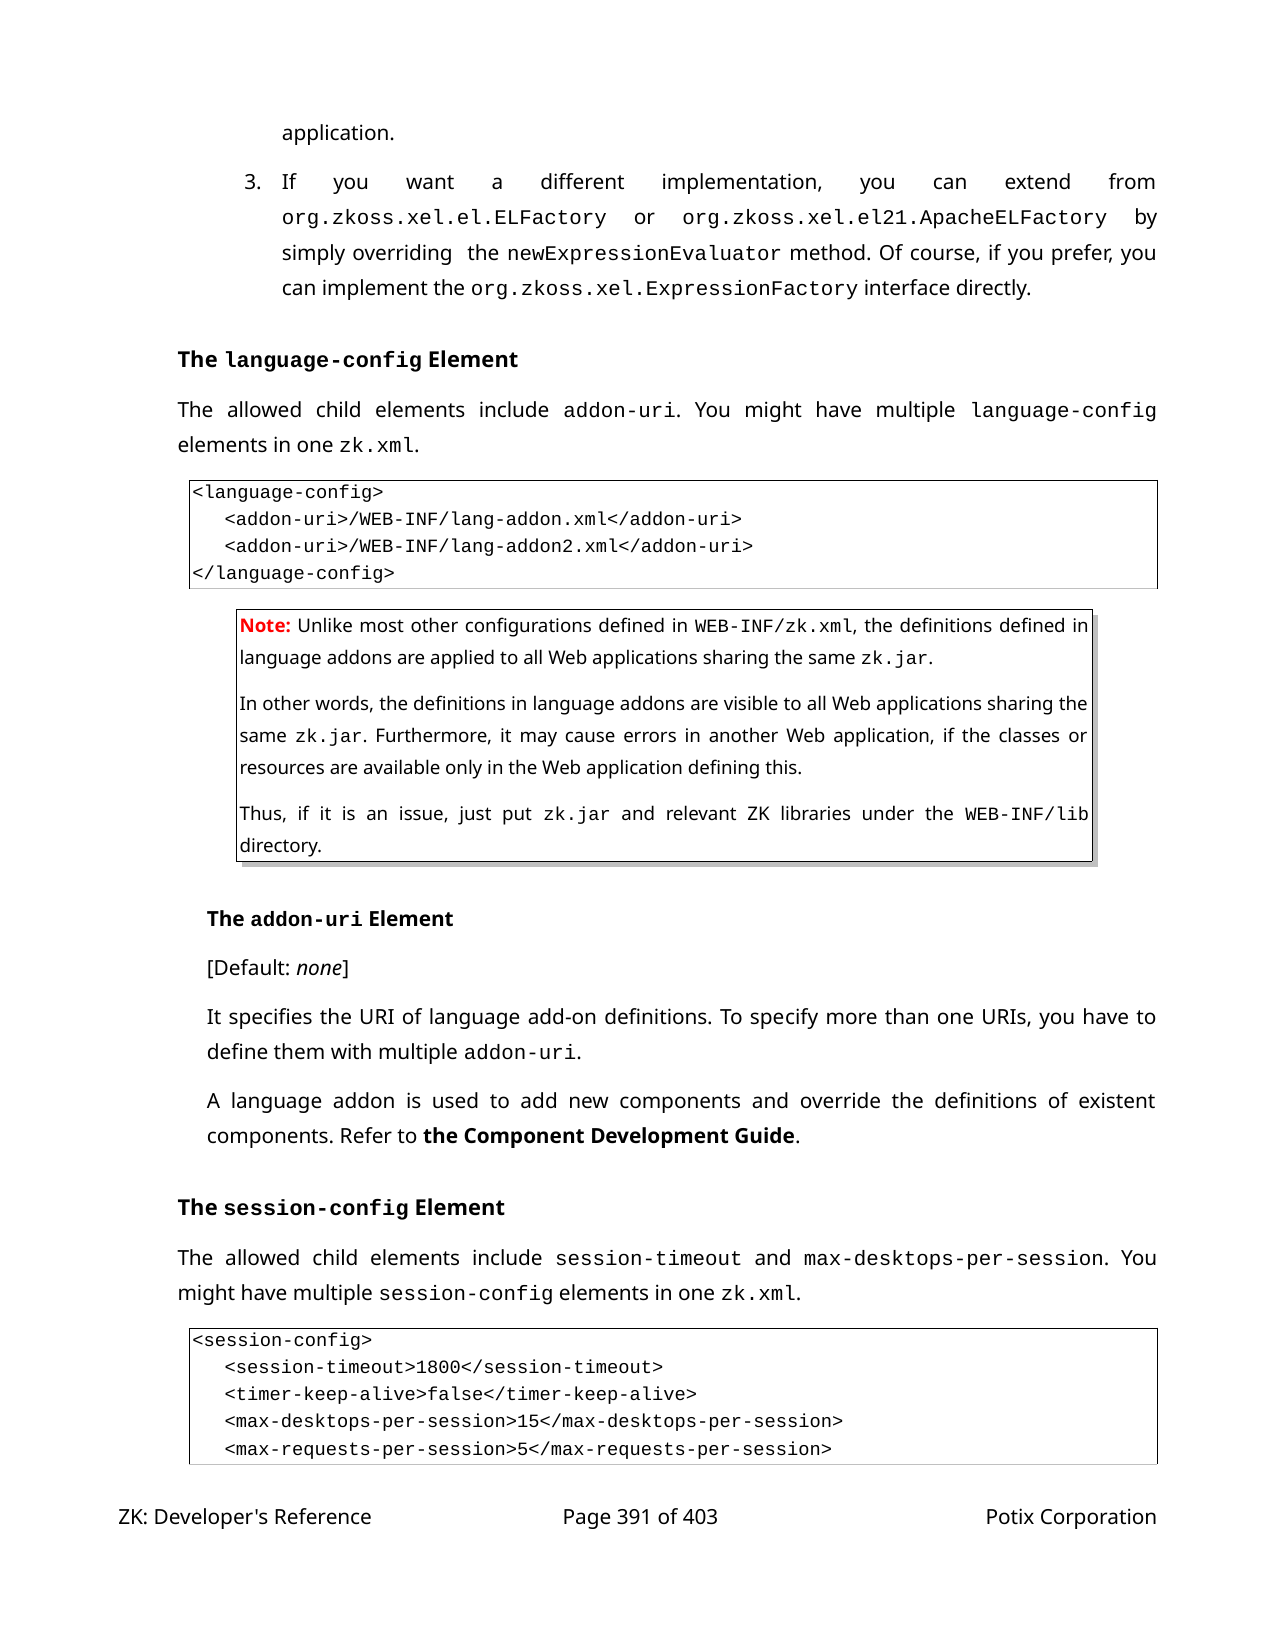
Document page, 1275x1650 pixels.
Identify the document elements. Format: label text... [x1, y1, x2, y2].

text <max-desktops-per-session>15</max-desktops-per-session> [190, 1409, 1157, 1433]
list application. [244, 118, 1157, 146]
text Note: Unlike most other configurations defined in WEB-INF/zk.xml, the definitions defined in language addons are applied to all Web applications sharing the same zk.jar. [237, 610, 1092, 670]
text <addon-uri>/WEB-INF/lang-addon.xml</addon-uri> [190, 507, 1157, 531]
text [Default: none] [207, 953, 1157, 981]
text <language-config> [190, 481, 1157, 504]
text </language-config> [190, 561, 1157, 588]
text <max-requests-per-session>5</max-requests-per-session> [190, 1436, 1157, 1464]
subtitle The language-config Element [177, 344, 1157, 374]
list If you want a different implementation, you can extend from org.zkoss.xel.el.ELFactory or org.zkoss.xel.el21.ApacheELFactory by simply overriding the newExpressionEvaluator method. Of course, if you prefer, you can implement the org.zkoss.xel.ExpressionFactory interface directly. [244, 167, 1157, 302]
text Thus, if it is an issue, just put zk.jar and relevant ZK libraries under the WEB-INF/lib directory. [237, 798, 1092, 861]
text It specifies the URI of language add-on definitions. To specify more than one URIs, you have to define them with multiple addon-uri. [207, 1002, 1157, 1066]
text A language addon is used to add new components and override the definitions of existent components. Refer to the Component Development Guide. [207, 1086, 1157, 1150]
text The allowed child elements include addon-uri. You might have multiple language-config elements in one zk.xml. [177, 395, 1157, 459]
text <addon-uri>/WEB-INF/lang-addon2.xml</addon-uri> [190, 534, 1157, 558]
text <session-timeout>1800</session-timeout> [190, 1355, 1157, 1379]
subtitle The addon-uri Element [207, 904, 1157, 932]
text <session-config> [190, 1329, 1157, 1352]
text <timer-keep-alive>false</timer-keep-alive> [190, 1382, 1157, 1406]
subtitle The session-config Element [177, 1192, 1157, 1222]
text The allowed child elements include session-timeout and max-desktops-per-session. You might have multiple session-config elements in one zk.xml. [177, 1243, 1157, 1307]
text In other words, the definitions in language addons are visible to all Web applications sharing the same zk.jar. Furthermore, it may cause errors in another Web application, if the classes or resources are available only in the Web application defining this. [237, 688, 1092, 780]
